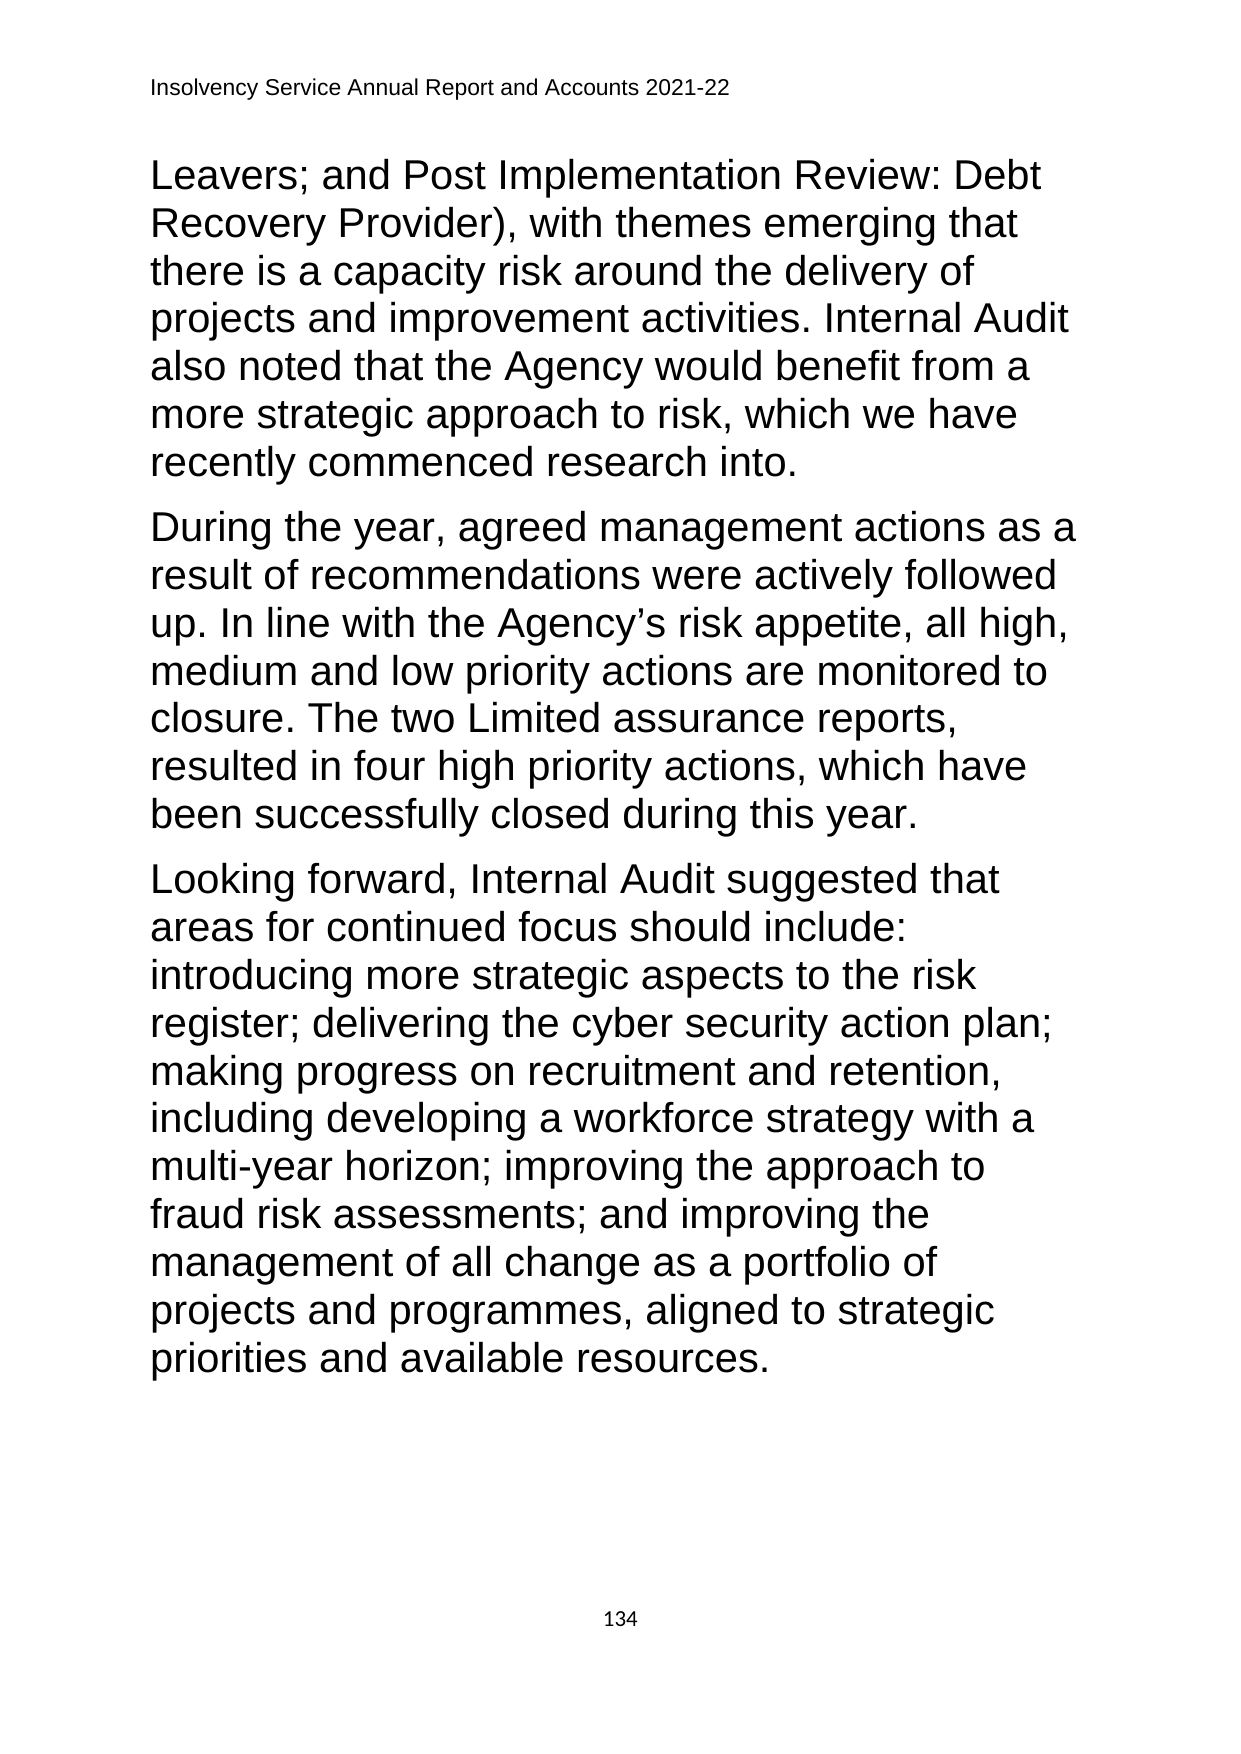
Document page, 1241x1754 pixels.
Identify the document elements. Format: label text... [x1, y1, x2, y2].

text Looking forward, Internal Audit suggested that areas for continued focus should include: introducing more strategic aspects to the risk register; delivering the cyber security action plan; making progress on recruitment and retention, including developing a workforce strategy with a multi-year horizon; improving the approach to fraud risk assessments; and improving the management of all change as a portfolio of projects and programmes, aligned to strategic priorities and available resources. [150, 854, 1090, 1381]
text During the year, agreed management actions as a result of recommendations were actively followed up. In line with the Agency’s risk appetite, all high, medium and low priority actions are monitored to closure. The two Limited assurance reports, resulted in four high priority actions, which have been successfully closed during this year. [150, 502, 1090, 837]
text Leavers; and Post Implementation Review: Debt Recovery Provider), with themes emerging that there is a capacity risk around the delivery of projects and improvement activities. Internal Audit also noted that the Agency would benefit from a more strategic approach to risk, which we have recently commenced research into. [150, 150, 1090, 485]
